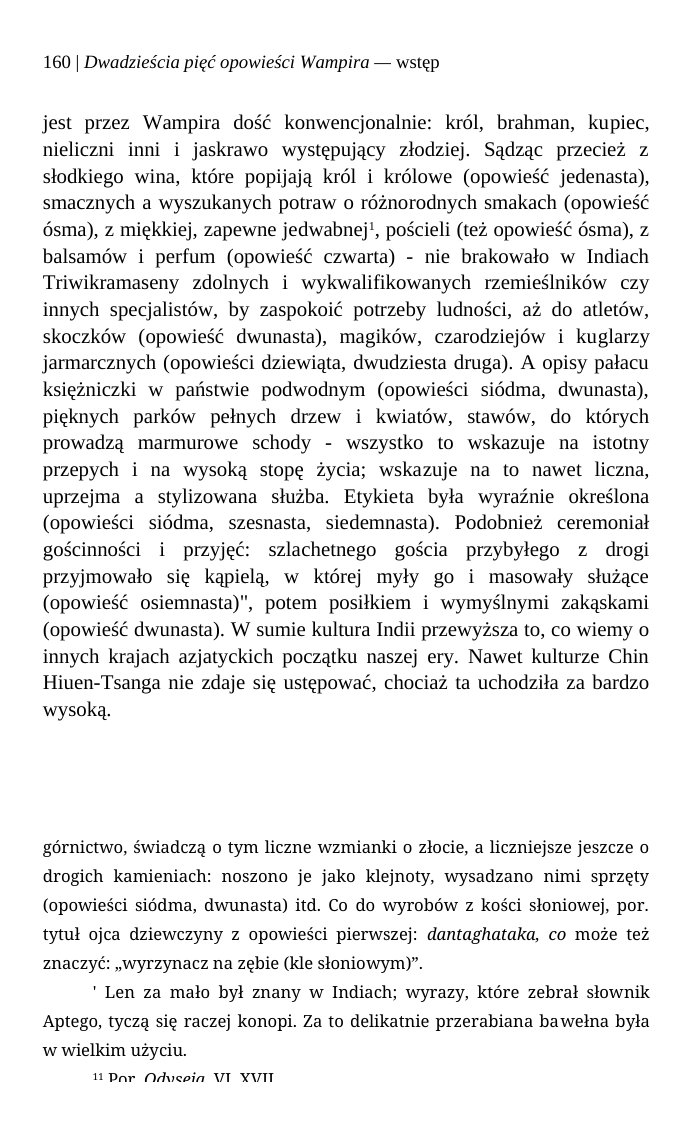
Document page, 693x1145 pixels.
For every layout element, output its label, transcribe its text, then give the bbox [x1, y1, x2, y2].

text jest przez Wampira dość konwencjonalnie: król, brahman, ku­piec, nieliczni inni i jaskrawo występujący złodziej. Sądząc przecież z słodkiego wina, które popijają król i królowe (opo­wieść jedenasta), smacznych a wyszukanych potraw o różno­rodnych smakach (opowieść ósma), z miękkiej, zapewne je­dwabnej1, pościeli (też opowieść ósma), z balsamów i perfum (opowieść czwarta) - nie brakowało w Indiach Triwikramaseny zdolnych i wykwalifikowanych rzemieślników czy innych spe­cjalistów, by zaspokoić potrzeby ludności, aż do atletów, skoczków (opowieść dwunasta), magików, czarodziejów i ku­glarzy jarmarcznych (opowieści dziewiąta, dwudziesta druga). A opisy pałacu księżniczki w państwie podwodnym (opowieści siódma, dwunasta), pięknych parków pełnych drzew i kwiatów, stawów, do których prowadzą marmurowe schody - wszystko to wskazuje na istotny przepych i na wysoką stopę życia; wska­zuje na to nawet liczna, uprzejma a stylizowana służba. Etykie­ta była wyraźnie określona (opowieści siódma, szesnasta, sie­demnasta). Podobnież ceremoniał gościnności i przyjęć: szla­chetnego gościa przybyłego z drogi przyjmowało się kąpielą, w której myły go i masowały służące (opowieść osiemnasta)", potem posiłkiem i wymyślnymi zakąskami (opowieść dwuna­sta). W sumie kultura Indii przewyższa to, co wiemy o innych krajach azjatyckich początku naszej ery. Nawet kulturze Chin Hiuen-Tsanga nie zdaje się ustępować, chociaż ta uchodziła za bardzo wysoką. [43, 110, 650, 721]
text górnictwo, świadczą o tym liczne wzmianki o złocie, a liczniejsze jeszcze o drogich kamieniach: noszono je jako klejnoty, wysadzano nimi sprzęty (opowieści siódma, dwunasta) itd. Co do wyrobów z kości słoniowej, por. tytuł ojca dziewczyny z opowieści pierwszej: dantaghataka, co może też znaczyć: „wyrzynacz na zębie (kle słonio­wym)”. [43, 835, 650, 974]
text 11 Por. Odyseja, VI, XVII. [43, 1068, 650, 1082]
text ' Len za mało był znany w Indiach; wyrazy, które zebrał słow­nik Aptego, tyczą się raczej konopi. Za to delikatnie przerabiana ba­wełna była w wielkim użyciu. [43, 981, 650, 1061]
text 160 | Dwadzieścia pięć opowieści Wampira — wstęp [43, 51, 650, 73]
